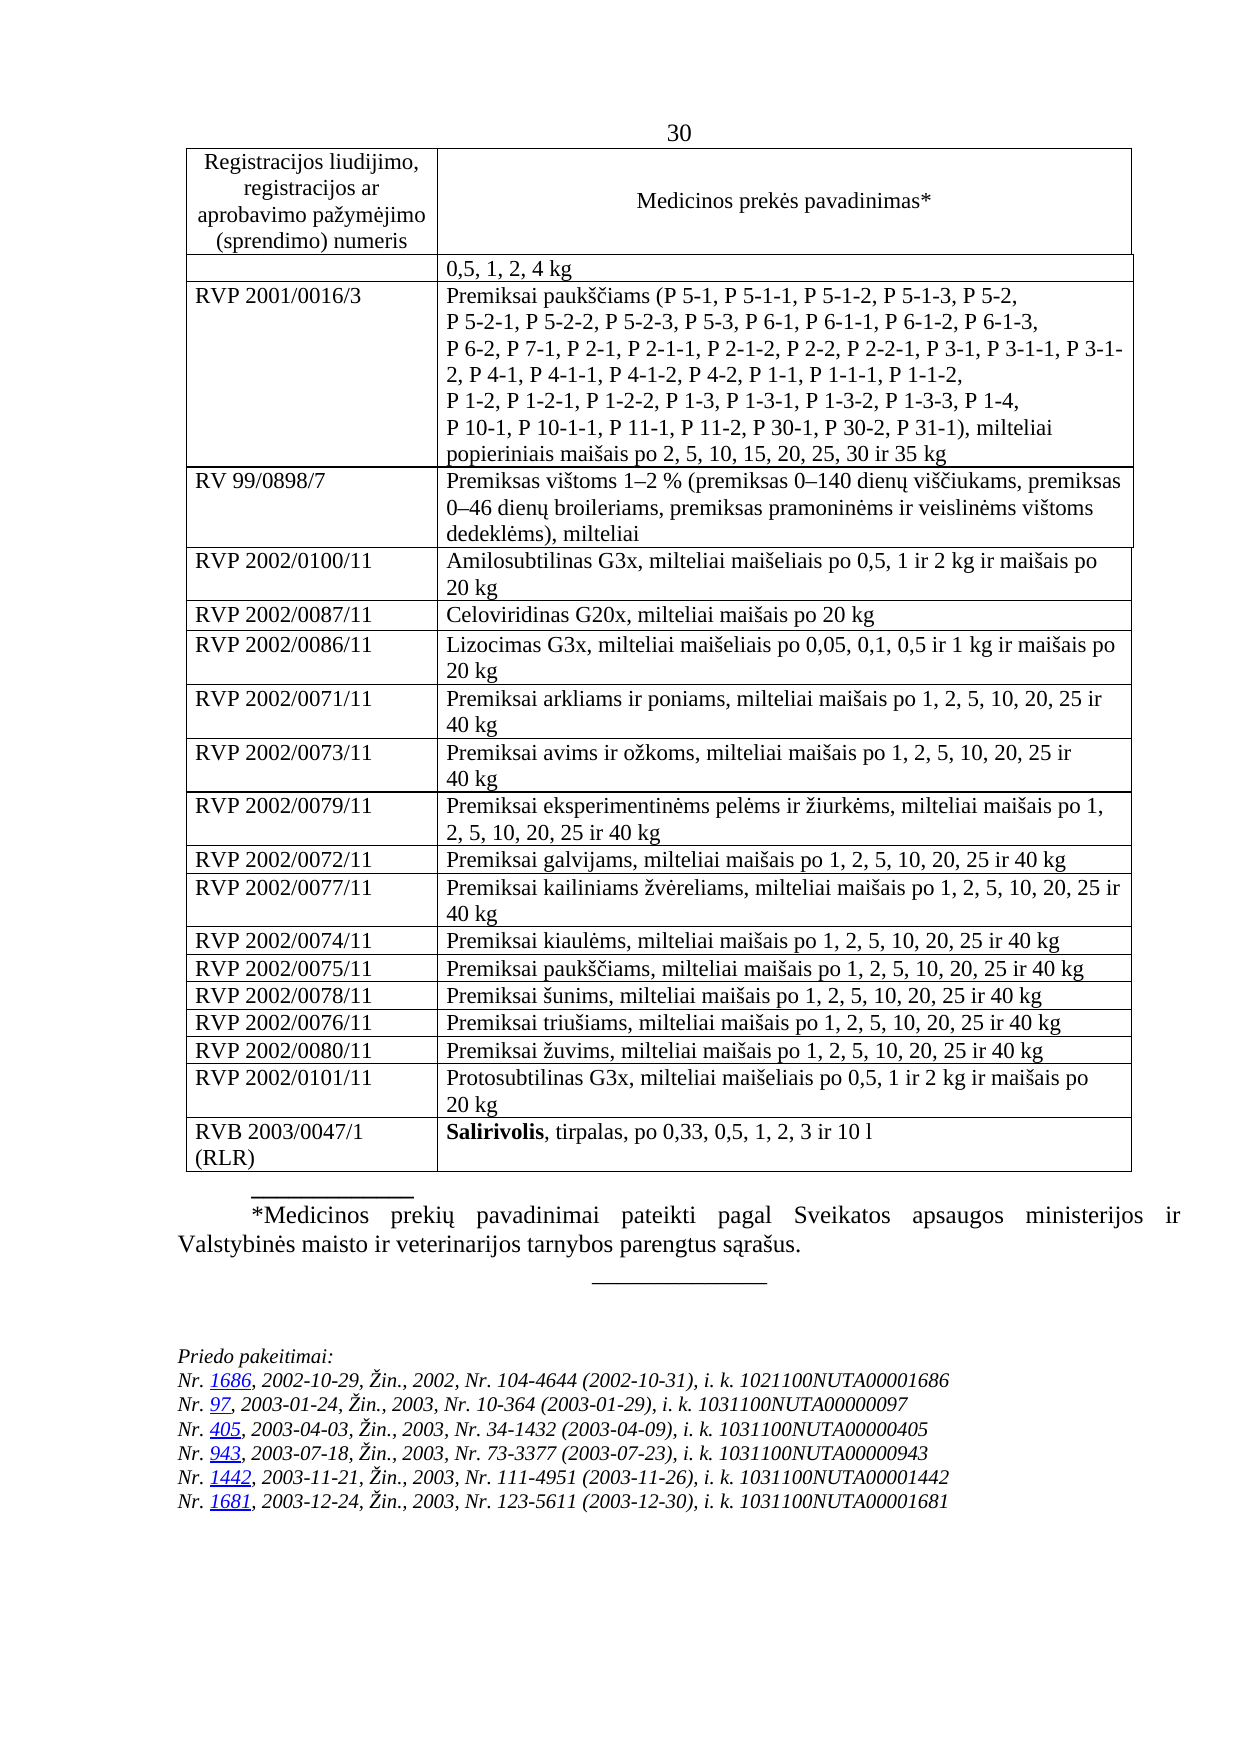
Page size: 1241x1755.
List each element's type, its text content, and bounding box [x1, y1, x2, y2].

table_cell Premiksai šunims, milteliai maišais po 1, 2, 5, 10, 20, 25 ir 40 kg [438, 982, 1131, 1008]
table_cell RVP 2002/0086/11 [187, 631, 437, 684]
table_cell RVP 2002/0100/11 [187, 548, 437, 600]
table_cell RVP 2002/0087/11 [187, 601, 437, 630]
table_cell [177, 630, 186, 684]
table_cell RVP 2002/0074/11 [187, 927, 437, 954]
table_cell [177, 926, 186, 954]
table_cell RVP 2001/0016/3 [187, 282, 437, 466]
table_cell [177, 547, 186, 600]
text ______________ [177, 1258, 1181, 1287]
table_cell [177, 981, 186, 1008]
table_cell RVP 2002/0072/11 [187, 846, 437, 872]
table_cell [177, 1063, 186, 1117]
text Nr. 97, 2003-01-24, Žin., 2003, Nr. 10-364 (2003-01-29), i. k. 1031100NUTA00000097 [177, 1392, 1181, 1416]
table_cell [177, 954, 186, 981]
table_cell RVP 2002/0079/11 [187, 793, 437, 845]
table_cell Protosubtilinas G3x, milteliai maišeliais po 0,5, 1 ir 2 kg ir maišais po 20 kg [438, 1064, 1131, 1117]
table_cell [177, 791, 186, 845]
table_cell [177, 738, 186, 791]
table_cell Premiksai kailiniams žvėreliams, milteliai maišais po 1, 2, 5, 10, 20, 25 ir 40 kg [438, 874, 1131, 926]
table_cell [177, 254, 186, 281]
table_cell RVP 2002/0073/11 [187, 739, 437, 791]
text Nr. 1686, 2002-10-29, Žin., 2002, Nr. 104-4644 (2002-10-31), i. k. 1021100NUTA00001686 [177, 1368, 1181, 1392]
table_cell Celoviridinas G20x, milteliai maišais po 20 kg [438, 601, 1131, 630]
table_cell [177, 845, 186, 872]
table_cell Premiksai galvijams, milteliai maišais po 1, 2, 5, 10, 20, 25 ir 40 kg [438, 846, 1131, 872]
table_cell Premiksai kiaulėms, milteliai maišais po 1, 2, 5, 10, 20, 25 ir 40 kg [438, 927, 1131, 954]
table_cell [177, 1009, 186, 1036]
table_cell [177, 873, 186, 926]
table_cell Premiksai paukščiams, milteliai maišais po 1, 2, 5, 10, 20, 25 ir 40 kg [438, 955, 1131, 981]
table_cell RVP 2002/0101/11 [187, 1064, 437, 1117]
table_cell [177, 281, 186, 466]
table_cell [177, 600, 186, 630]
table_cell RVP 2002/0078/11 [187, 982, 437, 1008]
table_cell Premiksai arkliams ir poniams, milteliai maišais po 1, 2, 5, 10, 20, 25 ir 40 kg [438, 685, 1131, 738]
table_cell [177, 1117, 186, 1171]
text Nr. 405, 2003-04-03, Žin., 2003, Nr. 34-1432 (2003-04-09), i. k. 1031100NUTA00000405 [177, 1416, 1181, 1441]
table_cell Premiksai triušiams, milteliai maišais po 1, 2, 5, 10, 20, 25 ir 40 kg [438, 1010, 1131, 1036]
table_cell [177, 684, 186, 738]
table_cell 0,5, 1, 2, 4 kg [438, 255, 1133, 281]
table_cell RVB 2003/0047/1 (RLR) [187, 1118, 437, 1171]
table_cell RVP 2002/0077/11 [187, 874, 437, 926]
table_cell [177, 1036, 186, 1063]
table_cell RVP 2002/0071/11 [187, 685, 437, 738]
table_cell Premiksai eksperimentinėms pelėms ir žiurkėms, milteliai maišais po 1, 2, 5, 10, 20, 25 ir 40 kg [438, 793, 1131, 845]
table_cell Premiksai avims ir ožkoms, milteliai maišais po 1, 2, 5, 10, 20, 25 ir 40 kg [438, 739, 1131, 791]
text *Medicinos prekių pavadinimai pateikti pagal Sveikatos apsaugos ministerijos ir Valstybinės maisto ir veterinarijos tarnybos parengtus sąrašus. [177, 1201, 1181, 1258]
table_cell RV 99/0898/7 [187, 468, 437, 547]
table_cell RVP 2002/0076/11 [187, 1010, 437, 1036]
table_header Medicinos prekės pavadinimas* [438, 149, 1131, 253]
table_cell Premiksai žuvims, milteliai maišais po 1, 2, 5, 10, 20, 25 ir 40 kg [438, 1037, 1131, 1063]
table_cell Amilosubtilinas G3x, milteliai maišeliais po 0,5, 1 ir 2 kg ir maišais po 20 kg [438, 548, 1131, 600]
table_cell [187, 255, 437, 281]
text _____________ [177, 1172, 1181, 1201]
text Priedo pakeitimai: [177, 1344, 1181, 1368]
table_cell Premiksas vištoms 1–2 % (premiksas 0–140 dienų viščiukams, premiksas 0–46 dienų broileriams, premiksas pramoninėms ir veislinėms vištoms dedeklėms), milteliai [438, 468, 1133, 547]
table_cell [177, 466, 186, 547]
table_cell Premiksai paukščiams (p 5-1, p 5-1-1, p 5-1-2, p 5-1-3, p 5-2, p 5-2-1, p 5-2-2, p 5-2-3, p 5-3, p 6-1, p 6-1-1, p 6-1-2, p 6-1-3, p 6-2, p 7-1, p 2-1, p 2-1-1, p 2-1-2, p 2-2, p 2-2-1, p 3-1, p 3-1-1, p 3-1-2, p 4-1, p 4-1-1, p 4-1-2, p 4-2, p 1-1, p 1-1-1, p 1-1-2, p 1-2, p 1-2-1, p 1-2-2, p 1-3, p 1-3-1, p 1-3-2, p 1-3-3, p 1-4, p 10-1, p 10-1-1, p 11-1, p 11-2, p 30-1, p 30-2, p 31-1), milteliai popieriniais maišais po 2, 5, 10, 15, 20, 25, 30 ir 35 kg [438, 282, 1133, 466]
table_cell RVP 2002/0080/11 [187, 1037, 437, 1063]
table_header Registracijos liudijimo, registracijos ar aprobavimo pažymėjimo (sprendimo) numeris [187, 149, 437, 253]
text Nr. 1681, 2003-12-24, Žin., 2003, Nr. 123-5611 (2003-12-30), i. k. 1031100NUTA00001681 [177, 1489, 1181, 1513]
table_cell Lizocimas G3x, milteliai maišeliais po 0,05, 0,1, 0,5 ir 1 kg ir maišais po 20 kg [438, 631, 1131, 684]
table_cell salirivolis, tirpalas, po 0,33, 0,5, 1, 2, 3 ir 10 l [438, 1118, 1131, 1171]
table_header [177, 148, 186, 253]
table_cell RVP 2002/0075/11 [187, 955, 437, 981]
text Nr. 1442, 2003-11-21, Žin., 2003, Nr. 111-4951 (2003-11-26), i. k. 1031100NUTA00001442 [177, 1464, 1181, 1489]
text Nr. 943, 2003-07-18, Žin., 2003, Nr. 73-3377 (2003-07-23), i. k. 1031100NUTA00000943 [177, 1441, 1181, 1464]
